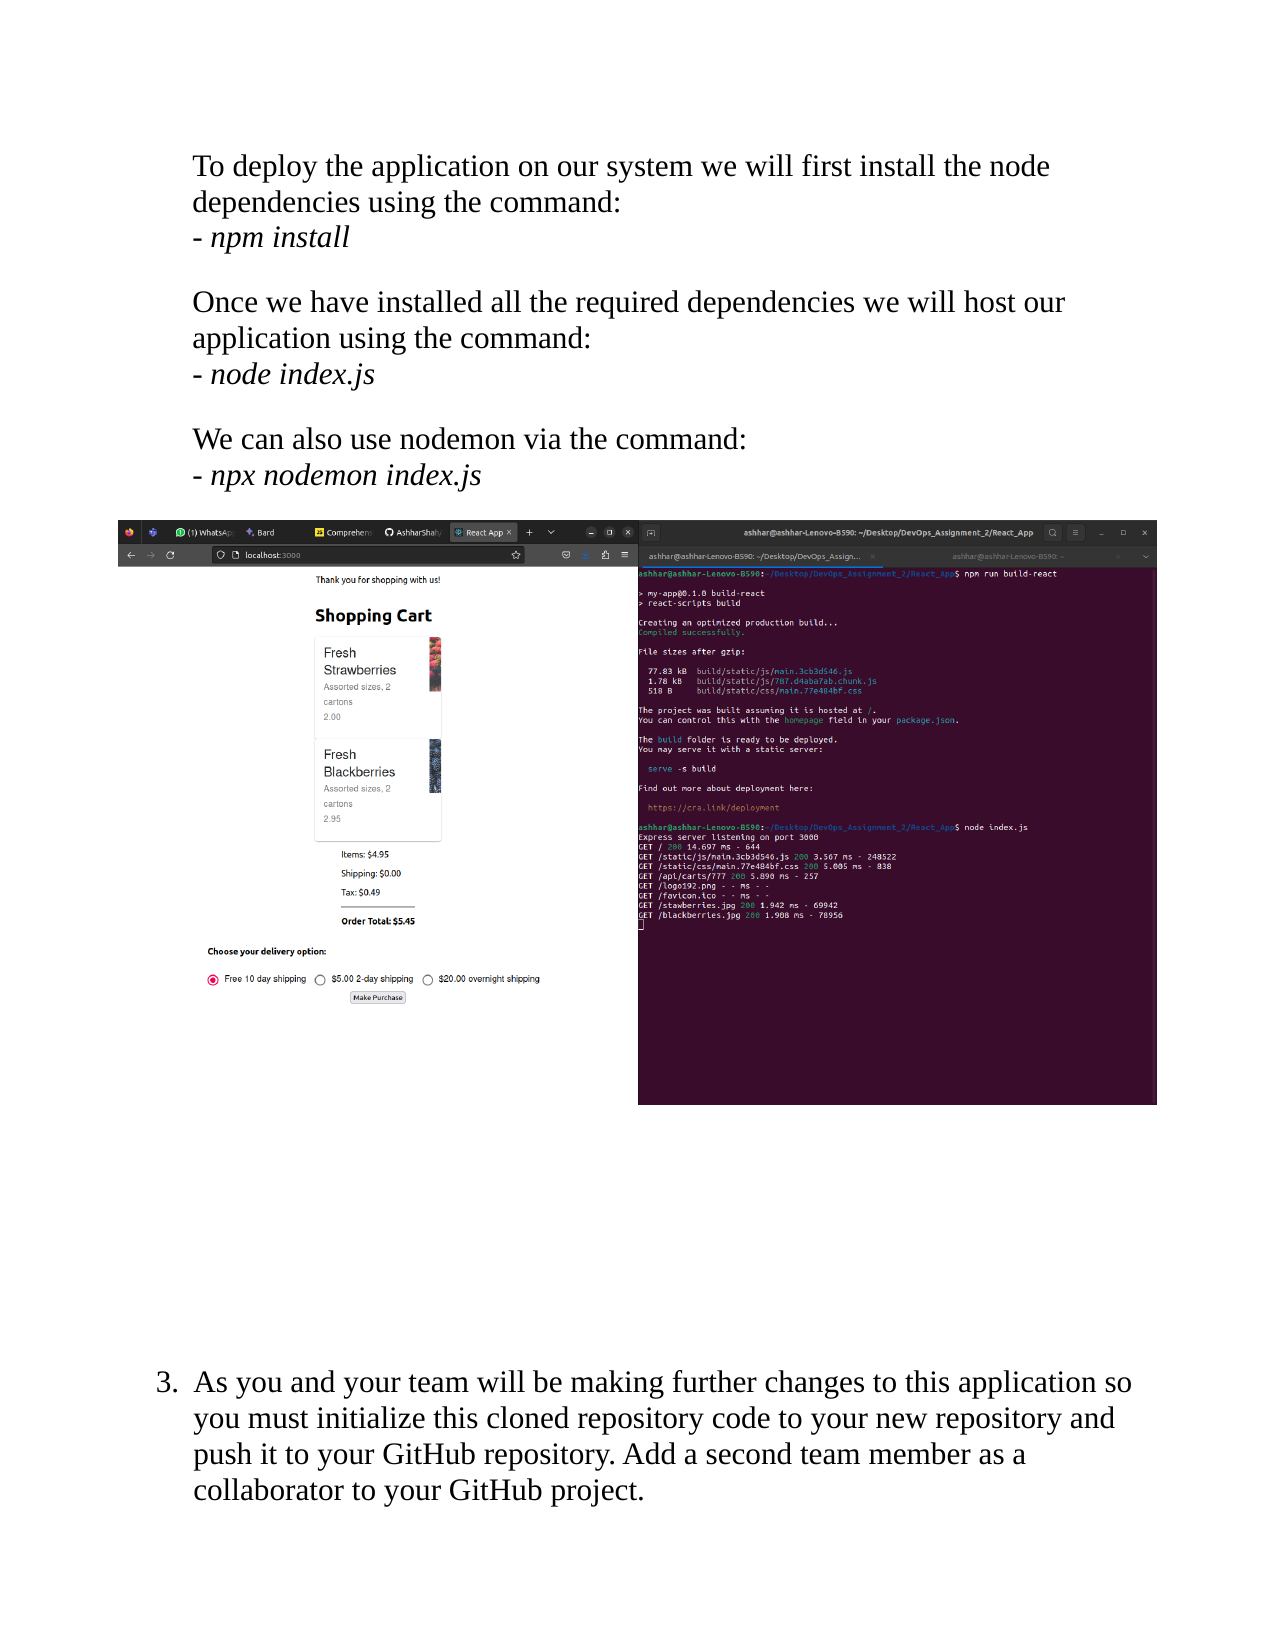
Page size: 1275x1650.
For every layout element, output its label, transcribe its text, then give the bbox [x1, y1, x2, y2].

text To deploy the application on our system we will first install the node dependencies using the command: [118, 147, 1157, 219]
text - node index.js [118, 355, 1157, 391]
text - npm install [118, 219, 1157, 255]
text We can also use nodemon via the command: [118, 420, 1157, 456]
text Once we have installed all the required dependencies we will host our application using the command: [118, 283, 1157, 355]
text - npx nodemon index.js [118, 456, 1157, 492]
picture [118, 520, 1157, 1105]
list As you and your team will be making further changes to this application so you must initialize this cloned repository code to your new repository and push it to your GitHub repository. Add a second team member as a collaborator to your GitHub project. [156, 1364, 1157, 1507]
